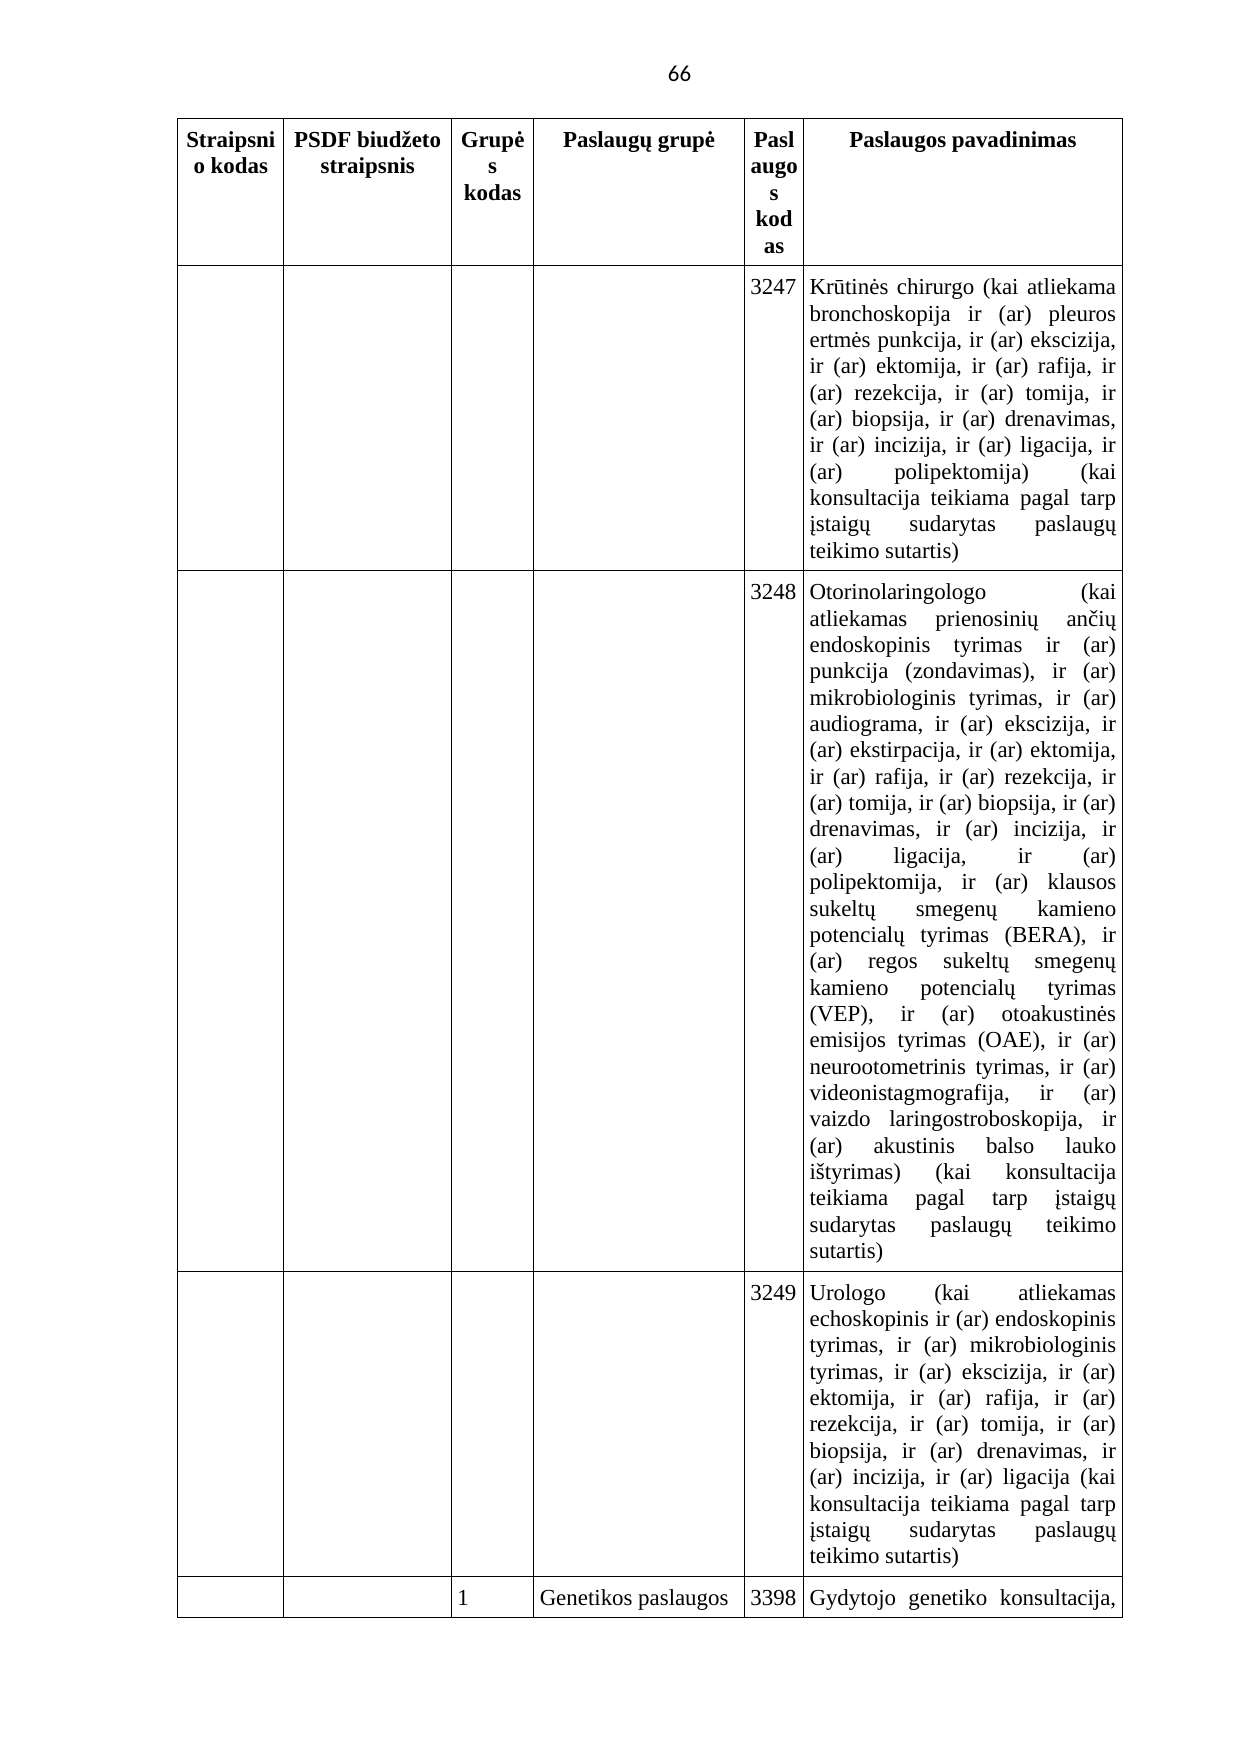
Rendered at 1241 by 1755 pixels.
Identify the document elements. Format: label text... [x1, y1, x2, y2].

table_header Paslaugų grupė [534, 119, 744, 265]
table_cell [284, 266, 451, 570]
table_cell [534, 1272, 744, 1576]
table_cell [178, 266, 283, 570]
table_cell [284, 571, 451, 1271]
table_cell 3247 [745, 266, 803, 570]
table_cell Otorinolaringologo (kai atliekamas prienosinių ančių endoskopinis tyrimas ir (ar) punkcija (zondavimas), ir (ar) mikrobiologinis tyrimas, ir (ar) audiograma, ir (ar) ekscizija, ir (ar) ekstirpacija, ir (ar) ektomija, ir (ar) rafija, ir (ar) rezekcija, ir (ar) tomija, ir (ar) biopsija, ir (ar) drenavimas, ir (ar) incizija, ir (ar) ligacija, ir (ar) polipektomija, ir (ar) klausos sukeltų smegenų kamieno potencialų tyrimas (BERA), ir (ar) regos sukeltų smegenų kamieno potencialų tyrimas (VEP), ir (ar) otoakustinės emisijos tyrimas (OAE), ir (ar) neurootometrinis tyrimas, ir (ar) videonistagmografija, ir (ar) vaizdo laringostroboskopija, ir (ar) akustinis balso lauko ištyrimas) (kai konsultacija teikiama pagal tarp įstaigų sudarytas paslaugų teikimo sutartis) [804, 571, 1122, 1271]
table_cell 3398 [745, 1577, 803, 1617]
table_cell 3248 [745, 571, 803, 1271]
table_cell Gydytojo genetiko konsultacija, [804, 1577, 1122, 1617]
table_cell [178, 1272, 283, 1576]
table_cell 1 [452, 1577, 533, 1617]
table_cell [284, 1577, 451, 1617]
table_cell [452, 1272, 533, 1576]
table_cell [178, 1577, 283, 1617]
table_cell [534, 571, 744, 1271]
table_cell [452, 266, 533, 570]
table_cell [178, 571, 283, 1271]
table_header PSDF biudžeto straipsnis [284, 119, 451, 265]
table_header Paslaugos pavadinimas [804, 119, 1122, 265]
table_cell [534, 266, 744, 570]
table_cell Genetikos paslaugos [534, 1577, 744, 1617]
table_cell Krūtinės chirurgo (kai atliekama bronchoskopija ir (ar) pleuros ertmės punkcija, ir (ar) ekscizija, ir (ar) ektomija, ir (ar) rafija, ir (ar) rezekcija, ir (ar) tomija, ir (ar) biopsija, ir (ar) drenavimas, ir (ar) incizija, ir (ar) ligacija, ir (ar) polipektomija) (kai konsultacija teikiama pagal tarp įstaigų sudarytas paslaugų teikimo sutartis) [804, 266, 1122, 570]
table_header Paslaugos kodas [745, 119, 803, 265]
table_cell [452, 571, 533, 1271]
table_cell Urologo (kai atliekamas echoskopinis ir (ar) endoskopinis tyrimas, ir (ar) mikrobiologinis tyrimas, ir (ar) ekscizija, ir (ar) ektomija, ir (ar) rafija, ir (ar) rezekcija, ir (ar) tomija, ir (ar) biopsija, ir (ar) drenavimas, ir (ar) incizija, ir (ar) ligacija (kai konsultacija teikiama pagal tarp įstaigų sudarytas paslaugų teikimo sutartis) [804, 1272, 1122, 1576]
table_cell [284, 1272, 451, 1576]
table_cell 3249 [745, 1272, 803, 1576]
table_header Grupės kodas [452, 119, 533, 265]
table_header Straipsnio kodas [178, 119, 283, 265]
